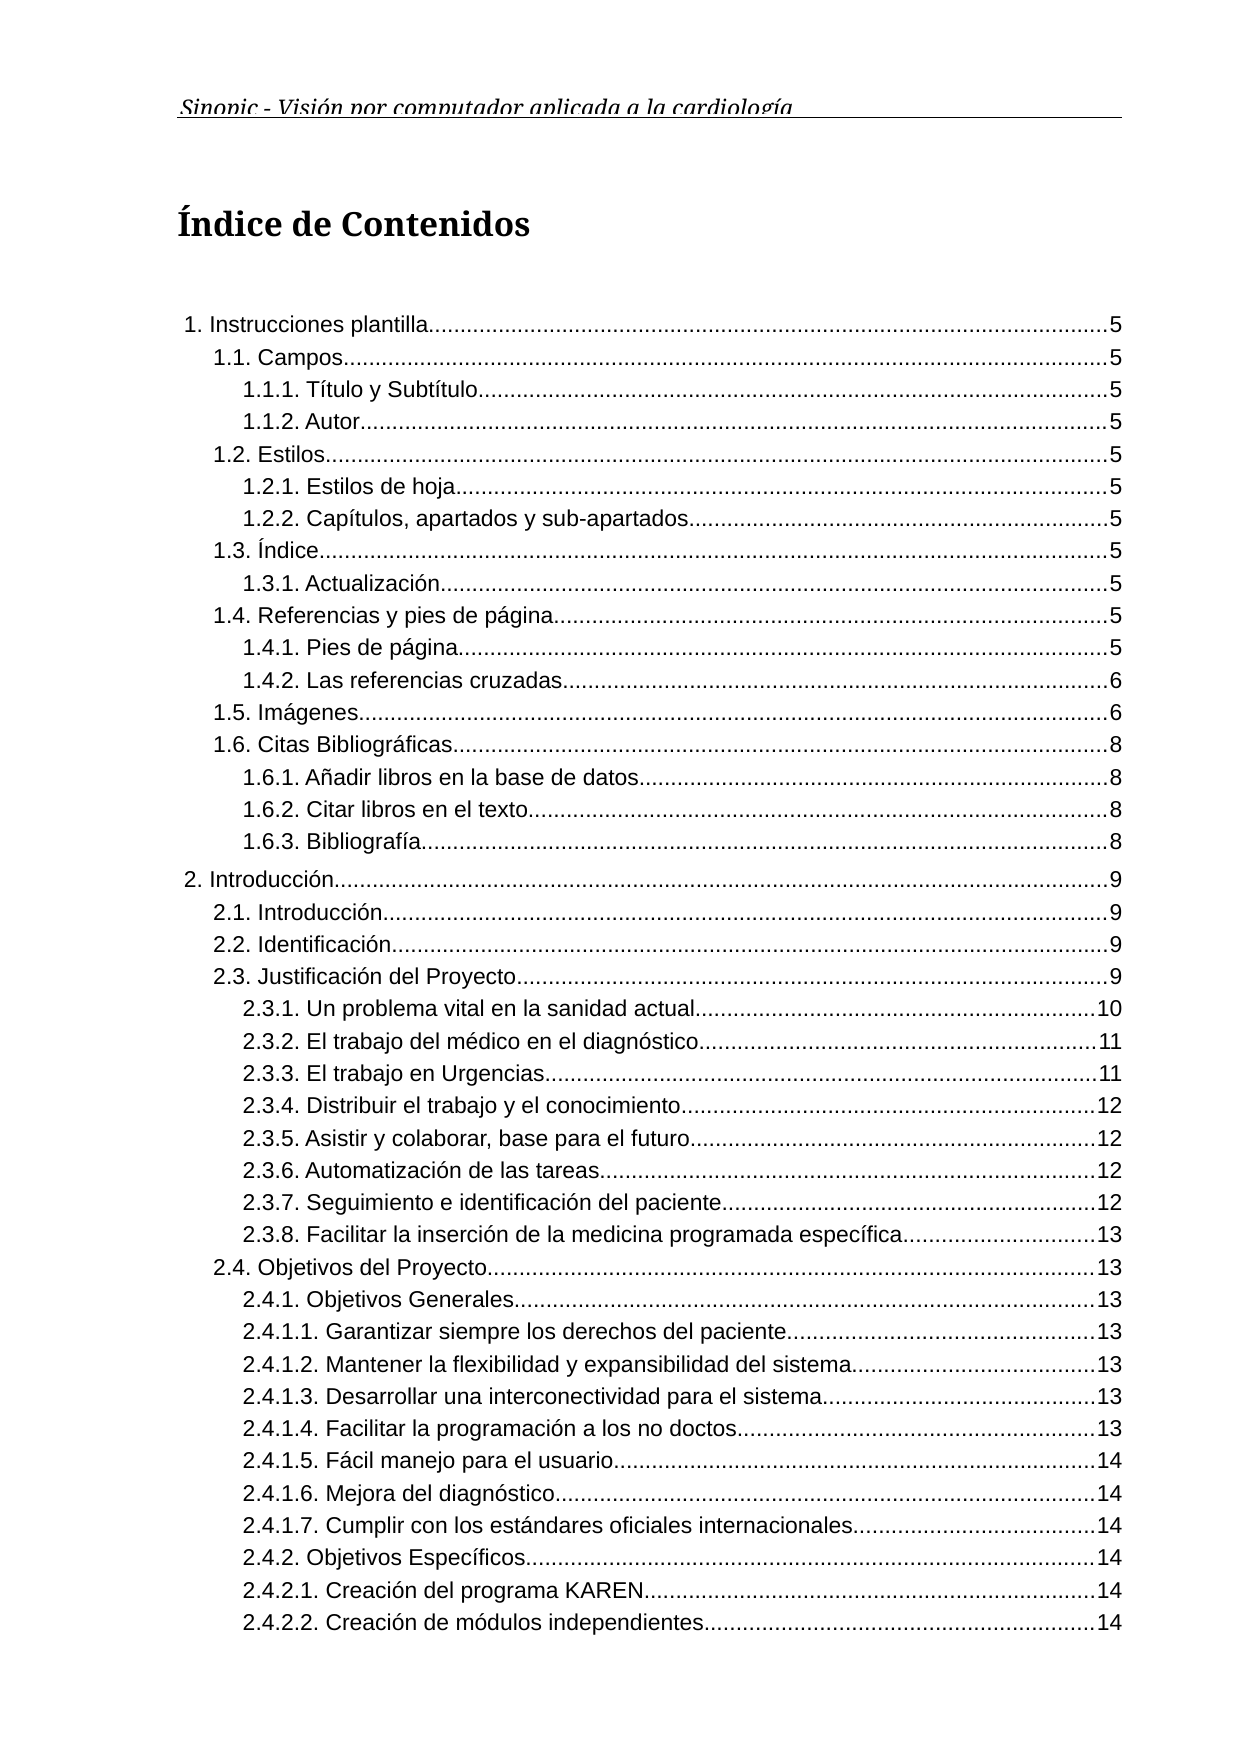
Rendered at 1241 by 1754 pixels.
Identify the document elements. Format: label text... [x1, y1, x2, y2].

text 2.4. Objetivos del Proyecto 13 [207, 1254, 1122, 1280]
text 1.1.2. Autor 5 [236, 408, 1122, 434]
text 2.3.8. Facilitar la inserción de la medicina programada específica 13 [236, 1221, 1122, 1248]
text 1.6. Citas Bibliográficas 8 [207, 731, 1122, 757]
text 2.4.2.2. Creación de módulos independientes 14 [236, 1609, 1122, 1635]
text Índice de Contenidos [177, 201, 1122, 246]
text 2.3.5. Asistir y colaborar, base para el futuro 12 [236, 1124, 1122, 1151]
text 1.1.1. Título y Subtítulo 5 [236, 376, 1122, 402]
text 2.1. Introducción 9 [207, 898, 1122, 925]
text 2.3.7. Seguimiento e identificación del paciente 12 [236, 1189, 1122, 1215]
text 2.4.1.7. Cumplir con los estándares oficiales internacionales 14 [236, 1512, 1122, 1538]
text 1.2.2. Capítulos, apartados y sub-apartados 5 [236, 505, 1122, 531]
text 1. Instrucciones plantilla 5 [177, 311, 1122, 338]
text 2. Introducción 9 [177, 866, 1122, 892]
text 2.4.1.1. Garantizar siempre los derechos del paciente 13 [236, 1318, 1122, 1344]
text 2.4.1.3. Desarrollar una interconectividad para el sistema 13 [236, 1383, 1122, 1409]
text 1.6.2. Citar libros en el texto 8 [236, 796, 1122, 822]
text 1.5. Imágenes 6 [207, 699, 1122, 725]
text 1.4.1. Pies de página 5 [236, 634, 1122, 661]
text 2.2. Identificación 9 [207, 931, 1122, 957]
text 2.3.1. Un problema vital en la sanidad actual 10 [236, 995, 1122, 1022]
text 1.3. Índice 5 [207, 537, 1122, 564]
text 1.4.2. Las referencias cruzadas 6 [236, 667, 1122, 693]
text 2.4.1.5. Fácil manejo para el usuario 14 [236, 1447, 1122, 1474]
text 1.1. Campos 5 [207, 344, 1122, 370]
text 2.3.3. El trabajo en Urgencias 11 [236, 1060, 1122, 1086]
text 2.4.2. Objetivos Específicos 14 [236, 1544, 1122, 1571]
text 1.4. Referencias y pies de página 5 [207, 602, 1122, 628]
text 2.3. Justificación del Proyecto 9 [207, 963, 1122, 989]
text 1.6.1. Añadir libros en la base de datos 8 [236, 763, 1122, 790]
text 2.4.1.4. Facilitar la programación a los no doctos 13 [236, 1415, 1122, 1441]
text 2.4.1.6. Mejora del diagnóstico 14 [236, 1480, 1122, 1506]
text 1.6.3. Bibliografía 8 [236, 828, 1122, 854]
text 1.2. Estilos 5 [207, 441, 1122, 467]
text 2.4.2.1. Creación del programa KAREN 14 [236, 1577, 1122, 1603]
text 2.4.1.2. Mantener la flexibilidad y expansibilidad del sistema 13 [236, 1351, 1122, 1377]
text 2.3.6. Automatización de las tareas 12 [236, 1157, 1122, 1183]
text 2.3.2. El trabajo del médico en el diagnóstico 11 [236, 1028, 1122, 1054]
text 2.4.1. Objetivos Generales 13 [236, 1286, 1122, 1312]
text 1.3.1. Actualización 5 [236, 570, 1122, 596]
text 1.2.1. Estilos de hoja. 5 [236, 473, 1122, 499]
text 2.3.4. Distribuir el trabajo y el conocimiento 12 [236, 1092, 1122, 1118]
